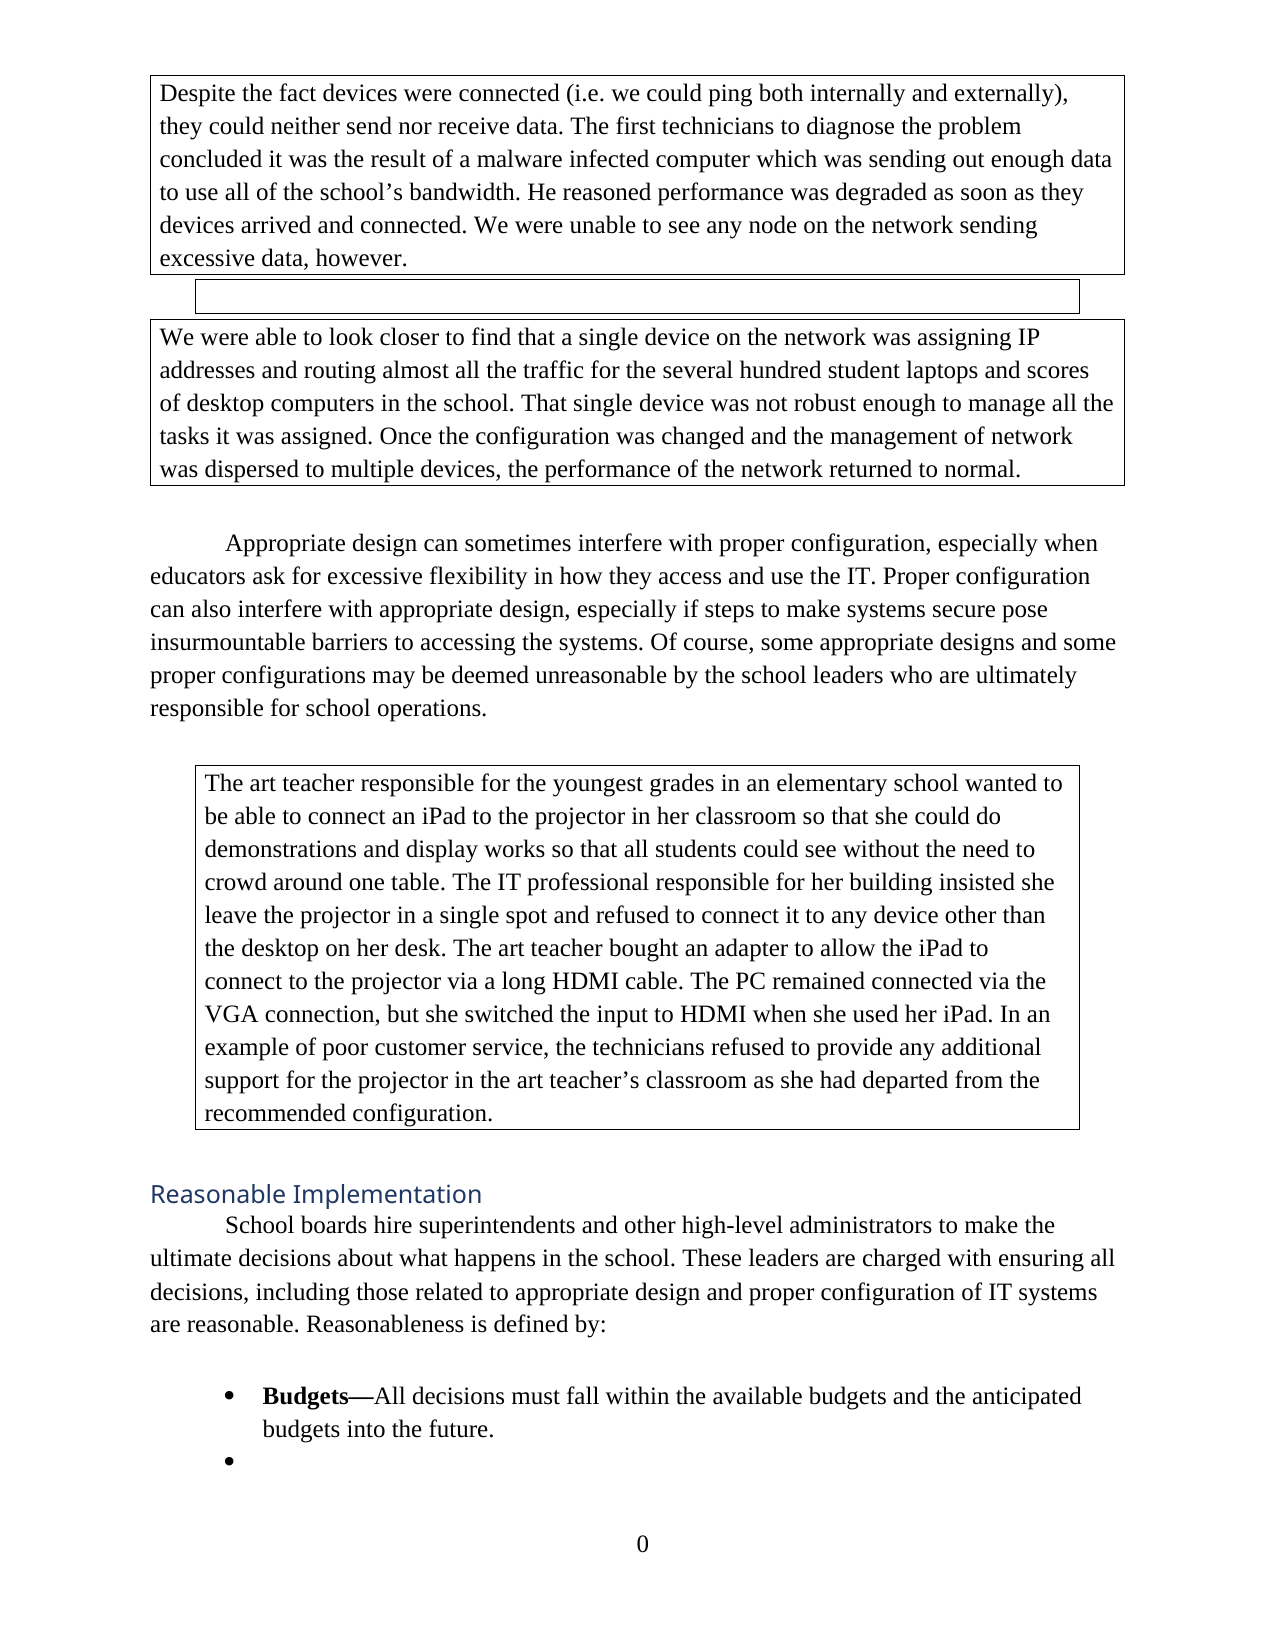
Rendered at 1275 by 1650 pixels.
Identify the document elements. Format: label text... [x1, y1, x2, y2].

list Budgets—All decisions must fall within the available budgets and the anticipated budgets into the future. [225, 1381, 1125, 1443]
text We were able to look closer to find that a single device on the network was assigning IP addresses and routing almost all the traffic for the several hundred student laptops and scores of desktop computers in the school. That single device was not robust enough to manage all the tasks it was assigned. Once the configuration was changed and the management of network was dispersed to multiple devices, the performance of the network returned to normal. [151, 320, 1124, 485]
text School boards hire superintendents and other high-level administrators to make the ultimate decisions about what happens in the school. These leaders are charged with ensuring all decisions, including those related to appropriate design and proper configuration of IT systems are reasonable. Reasonableness is defined by: [150, 1211, 1125, 1338]
text Appropriate design can sometimes interfere with proper configuration, especially when educators ask for excessive flexibility in how they access and use the IT. Proper configuration can also interfere with appropriate design, especially if steps to make systems secure pose insurmountable barriers to accessing the systems. Of course, some appropriate designs and some proper configurations may be deemed unreasonable by the school leaders who are ultimately responsible for school operations. [150, 528, 1125, 722]
text The art teacher responsible for the youngest grades in an elementary school wanted to be able to connect an iPad to the projector in her classroom so that she could do demonstrations and display works so that all students could see without the need to crowd around one table. The IT professional responsible for her building insisted she leave the projector in a single spot and refused to connect it to any device other than the desktop on her desk. The art teacher bought an adapter to allow the iPad to connect to the projector via a long HDMI cable. The PC remained connected via the VGA connection, but she switched the input to HDMI when she used her iPad. In an example of poor customer service, the technicians refused to provide any additional support for the projector in the art teacher’s classroom as she had departed from the recommended configuration. [196, 766, 1079, 1129]
subtitle Reasonable Implementation [150, 1176, 1125, 1211]
text Despite the fact devices were connected (i.e. we could ping both internally and externally), they could neither send nor receive data. The first technicians to diagnose the problem concluded it was the result of a malware infected computer which was sending out enough data to use all of the school’s bandwidth. He reasoned performance was degraded as soon as they devices arrived and connected. We were unable to see any node on the network sending excessive data, however. [151, 76, 1124, 274]
